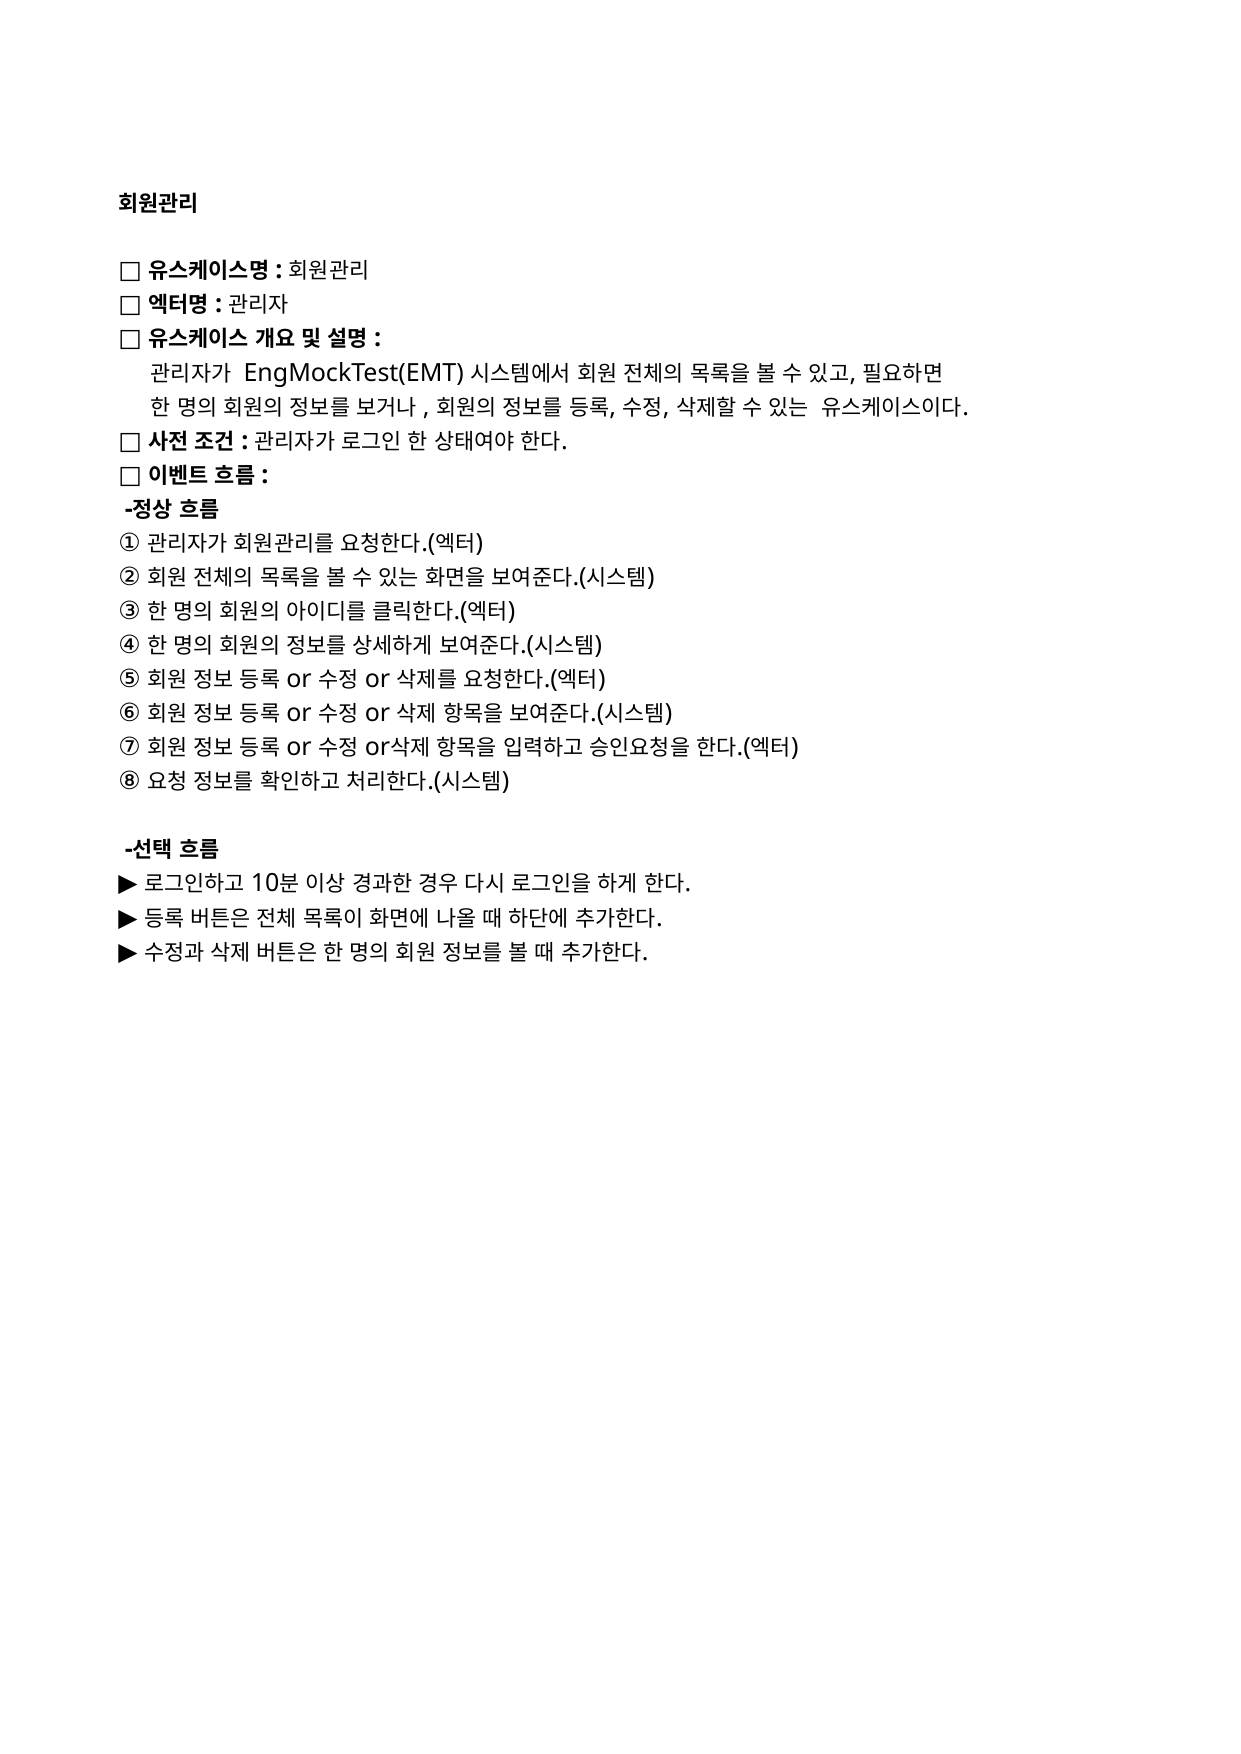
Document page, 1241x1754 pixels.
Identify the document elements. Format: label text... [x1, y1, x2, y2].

text 한 명의 회원의 정보를 보거나 , 회원의 정보를 등록, 수정, 삭제할 수 있는 유스케이스이다. [118, 388, 1122, 422]
text ▶ 로그인하고 10분 이상 경과한 경우 다시 로그인을 하게 한다. [118, 865, 1122, 899]
text 회원관리 [118, 186, 1122, 218]
text ▶ 등록 버튼은 전체 목록이 화면에 나올 때 하단에 추가한다. [118, 899, 1122, 933]
text □ 유스케이스 개요 및 설명 : [118, 320, 1122, 354]
text ① 관리자가 회원관리를 요청한다.(엑터) [118, 524, 1122, 558]
text ⑥ 회원 정보 등록 or 수정 or 삭제 항목을 보여준다.(시스템) [118, 695, 1122, 729]
text ② 회원 전체의 목록을 볼 수 있는 화면을 보여준다.(시스템) [118, 558, 1122, 593]
text ④ 한 명의 회원의 정보를 상세하게 보여준다.(시스템) [118, 627, 1122, 661]
text -선택 흐름 [118, 831, 1122, 865]
text □ 엑터명 : 관리자 [118, 286, 1122, 320]
text 관리자가 EngMockTest(EMT) 시스템에서 회원 전체의 목록을 볼 수 있고, 필요하면 [118, 354, 1122, 388]
text □ 사전 조건 : 관리자가 로그인 한 상태여야 한다. [118, 422, 1122, 456]
text ⑦ 회원 정보 등록 or 수정 or삭제 항목을 입력하고 승인요청을 한다.(엑터) [118, 729, 1122, 763]
text ▶ 수정과 삭제 버튼은 한 명의 회원 정보를 볼 때 추가한다. [118, 933, 1122, 967]
text ③ 한 명의 회원의 아이디를 클릭한다.(엑터) [118, 593, 1122, 627]
text □ 유스케이스명 : 회원관리 [118, 252, 1122, 286]
text ⑤ 회원 정보 등록 or 수정 or 삭제를 요청한다.(엑터) [118, 661, 1122, 695]
text □ 이벤트 흐름 : [118, 456, 1122, 490]
text ⑧ 요청 정보를 확인하고 처리한다.(시스템) [118, 763, 1122, 797]
text -정상 흐름 [118, 490, 1122, 524]
